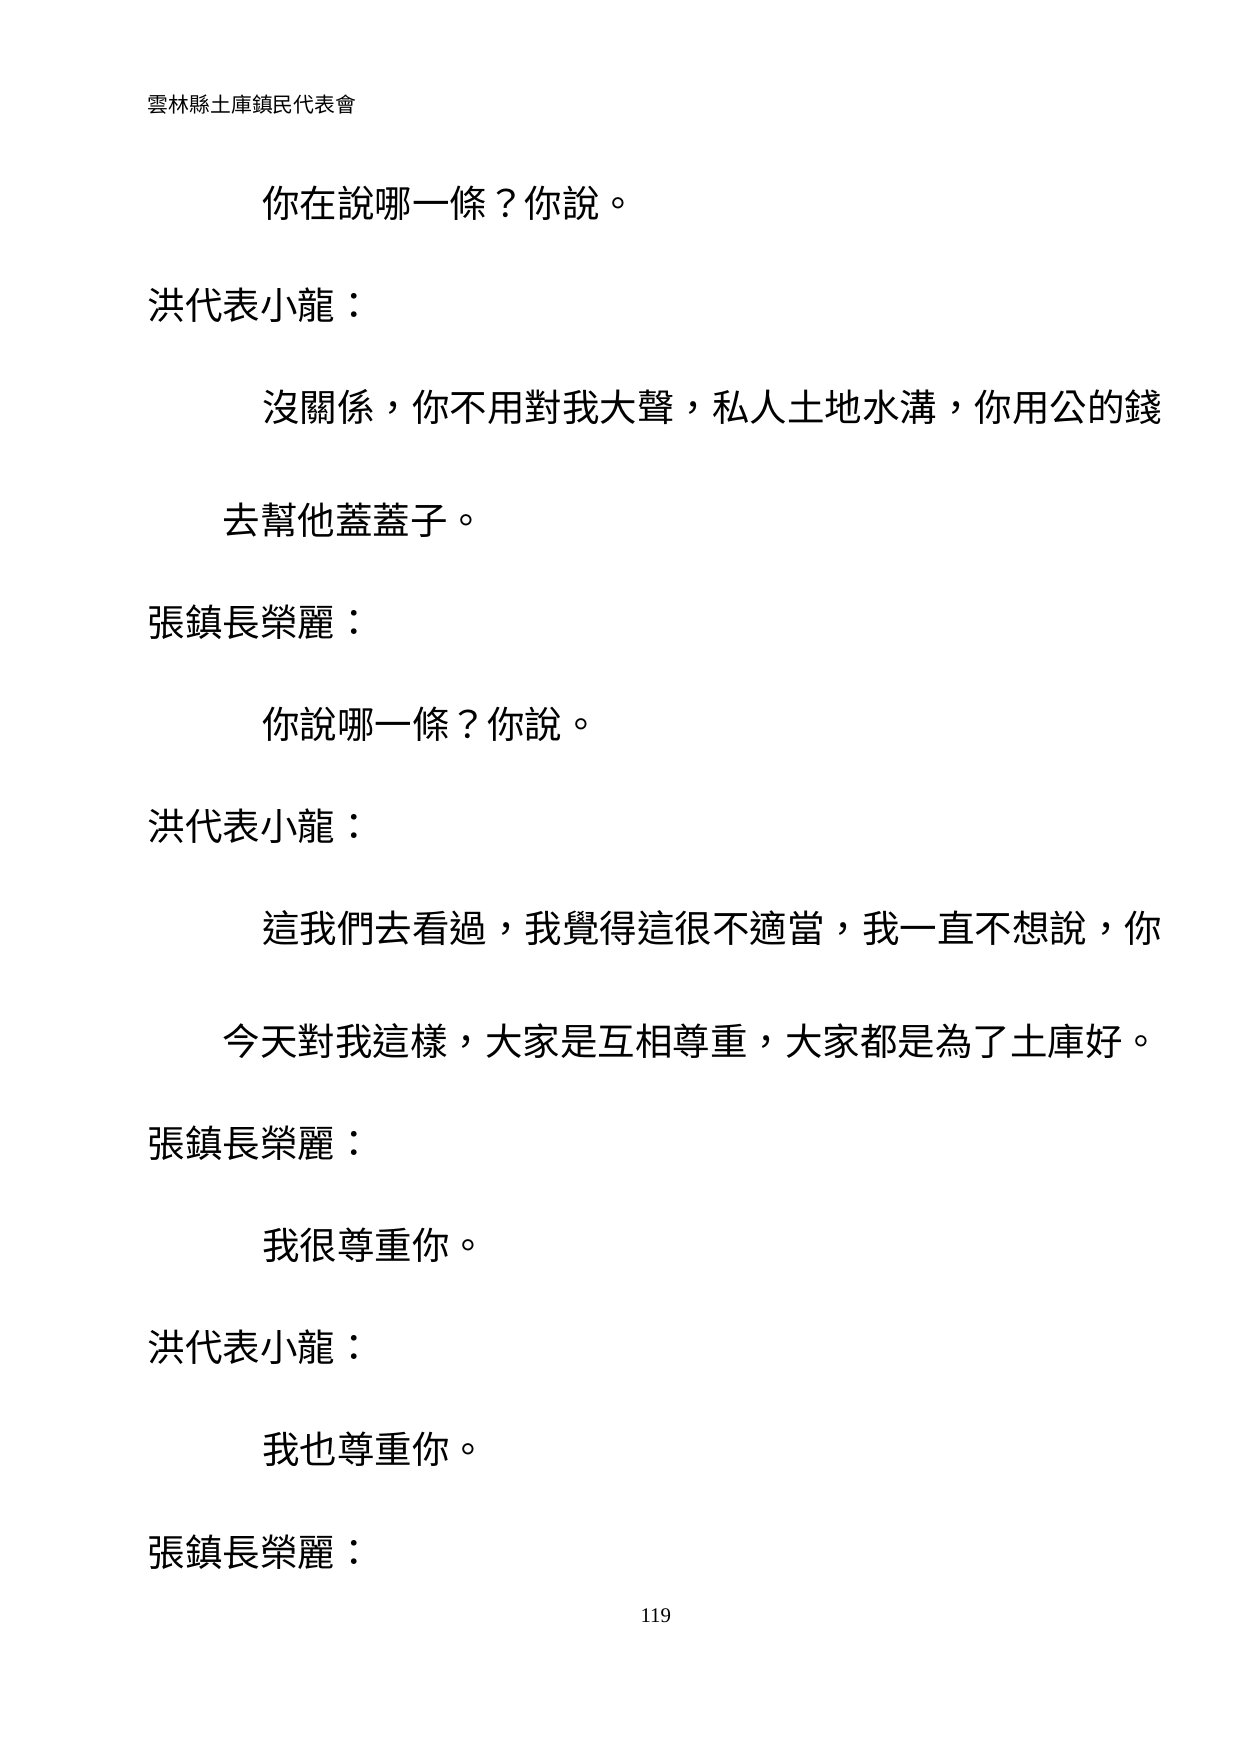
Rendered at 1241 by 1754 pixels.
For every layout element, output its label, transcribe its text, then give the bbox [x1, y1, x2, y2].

text 張鎮長榮麗： [148, 1512, 1163, 1587]
text 洪代表小龍： [148, 266, 1163, 341]
text 張鎮長榮麗： [148, 1103, 1163, 1178]
text 這我們去看過，我覺得這很不適當，我一直不想說，你今天對我這樣，大家是互相尊重，大家都是為了土庫好。 [223, 889, 1163, 1076]
text 沒關係，你不用對我大聲，私人土地水溝，你用公的錢去幫他蓋蓋子。 [223, 368, 1163, 556]
text 我很尊重你。 [223, 1206, 1163, 1281]
text 洪代表小龍： [148, 1308, 1163, 1383]
text 洪代表小龍： [148, 787, 1163, 862]
text 張鎮長榮麗： [148, 583, 1163, 658]
text 你說哪一條？你說。 [223, 685, 1163, 760]
text 你在說哪一條？你說。 [223, 164, 1163, 239]
text 我也尊重你。 [223, 1410, 1163, 1485]
